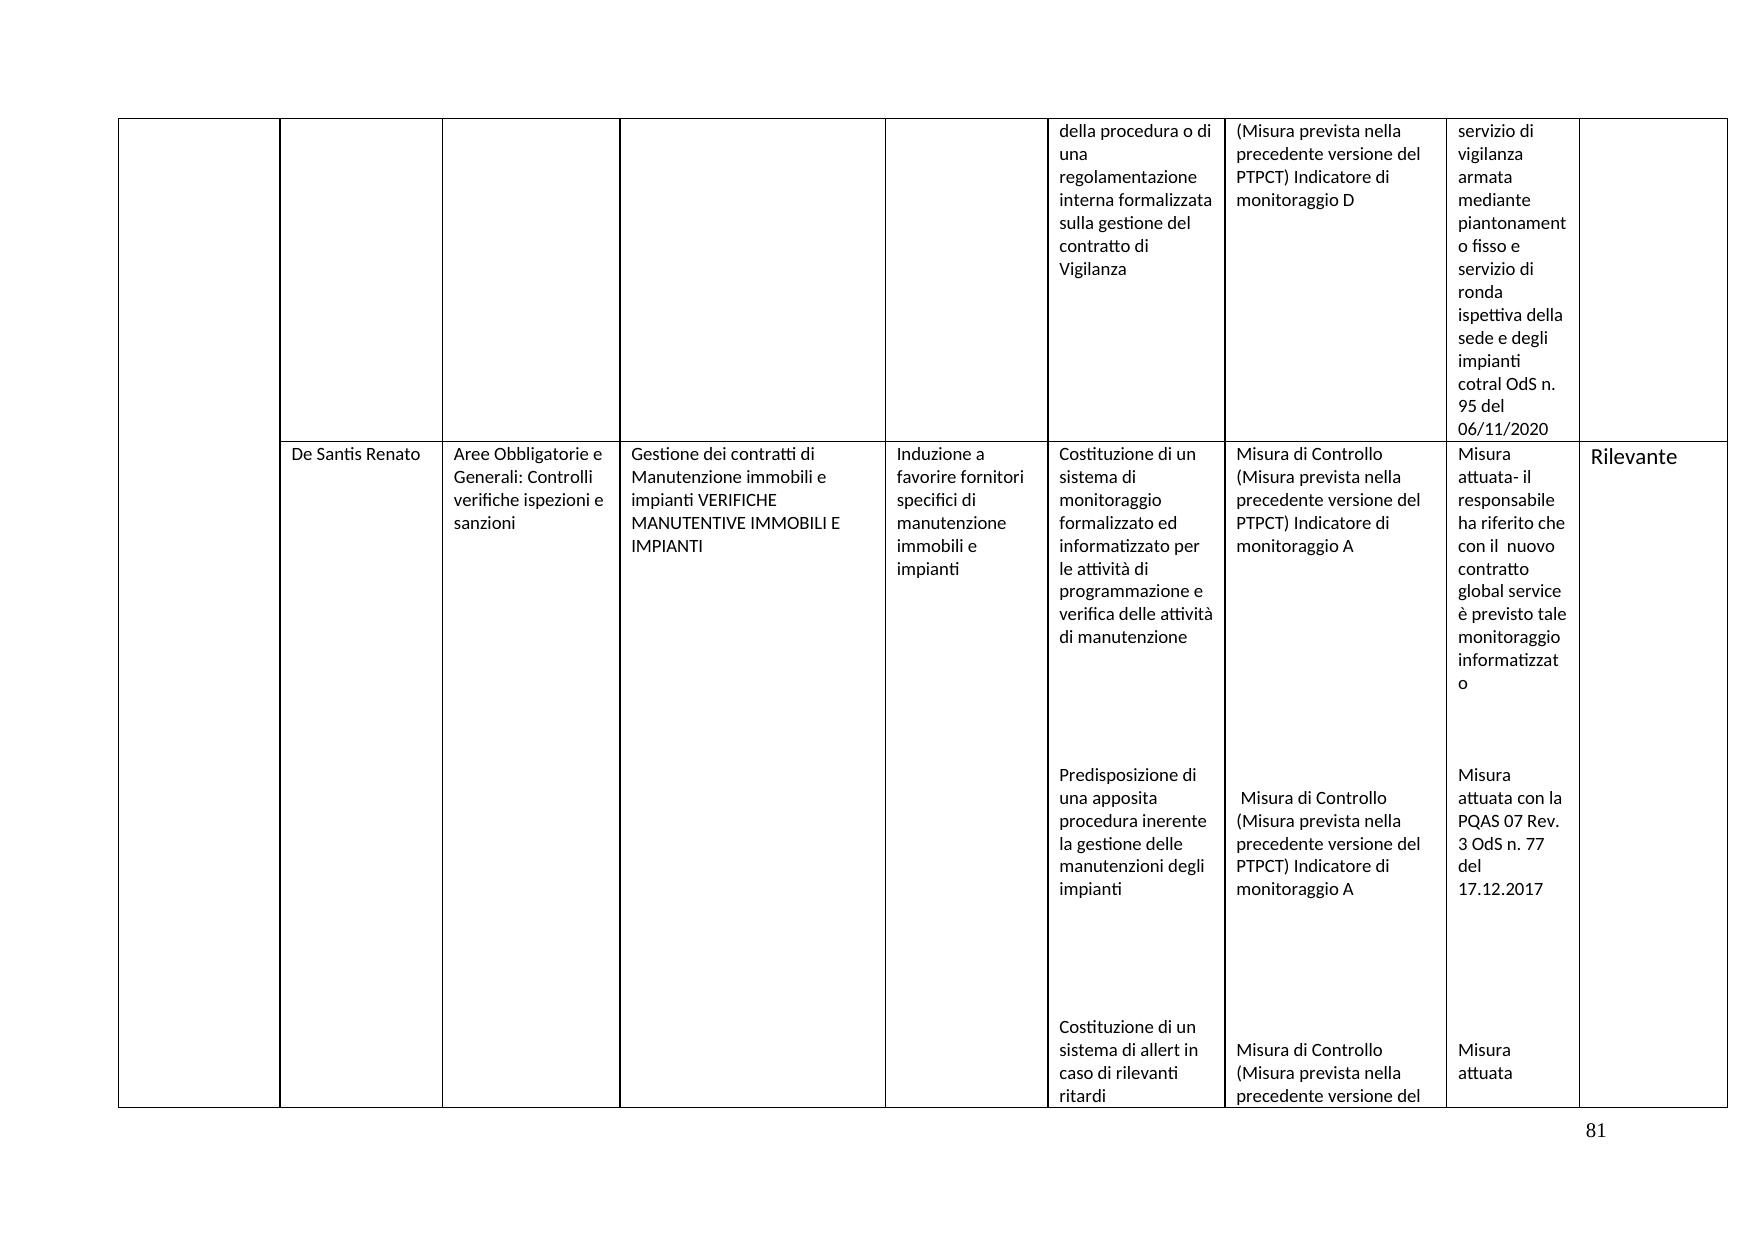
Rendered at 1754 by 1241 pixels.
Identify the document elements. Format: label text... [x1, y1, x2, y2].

table_cell Costituzione di un sistema di monitoraggio formalizzato ed informatizzato per le attività di programmazione e verifica delle attività di manutenzione Predisposizione di una apposita procedura inerente la gestione delle manutenzioni degli impianti Costituzione di un sistema di allert in caso di rilevanti ritardi [1049, 442, 1224, 1107]
table_cell Rilevante [1580, 442, 1727, 1107]
table_cell [1580, 119, 1727, 441]
table_cell Misura attuata- il responsabile ha riferito che con il nuovo contratto global service è previsto tale monitoraggio informatizzato Misura attuata con la PQAS 07 Rev. 3 OdS n. 77 del 17.12.2017 Misura attuata [1447, 442, 1579, 1107]
table_cell Gestione dei contratti di Manutenzione immobili e impianti VERIFICHE MANUTENTIVE IMMOBILI E IMPIANTI [621, 442, 885, 1107]
table_cell Aree Obbligatorie e Generali: Controlli verifiche ispezioni e sanzioni [443, 442, 619, 1107]
table_cell Misura di Controllo (Misura prevista nella precedente versione del PTPCT) Indicatore di monitoraggio A Misura di Controllo (Misura prevista nella precedente versione del PTPCT) Indicatore di monitoraggio A Misura di Controllo (Misura prevista nella precedente versione del [1226, 442, 1446, 1107]
table_cell della procedura o di una regolamentazione interna formalizzata sulla gestione del contratto di Vigilanza [1049, 119, 1224, 441]
table_cell [119, 119, 279, 1107]
table_cell [281, 119, 442, 441]
table_cell servizio di vigilanza armata mediante piantonamento fisso e servizio di ronda ispettiva della sede e degli impianti cotral OdS n. 95 del 06/11/2020 [1447, 119, 1579, 441]
table_cell De Santis Renato [281, 442, 442, 1107]
table_cell [621, 119, 885, 441]
table_cell [443, 119, 619, 441]
table_cell (Misura prevista nella precedente versione del PTPCT) Indicatore di monitoraggio D [1226, 119, 1446, 441]
table_cell Induzione a favorire fornitori specifici di manutenzione immobili e impianti [886, 442, 1047, 1107]
table_cell [886, 119, 1047, 441]
